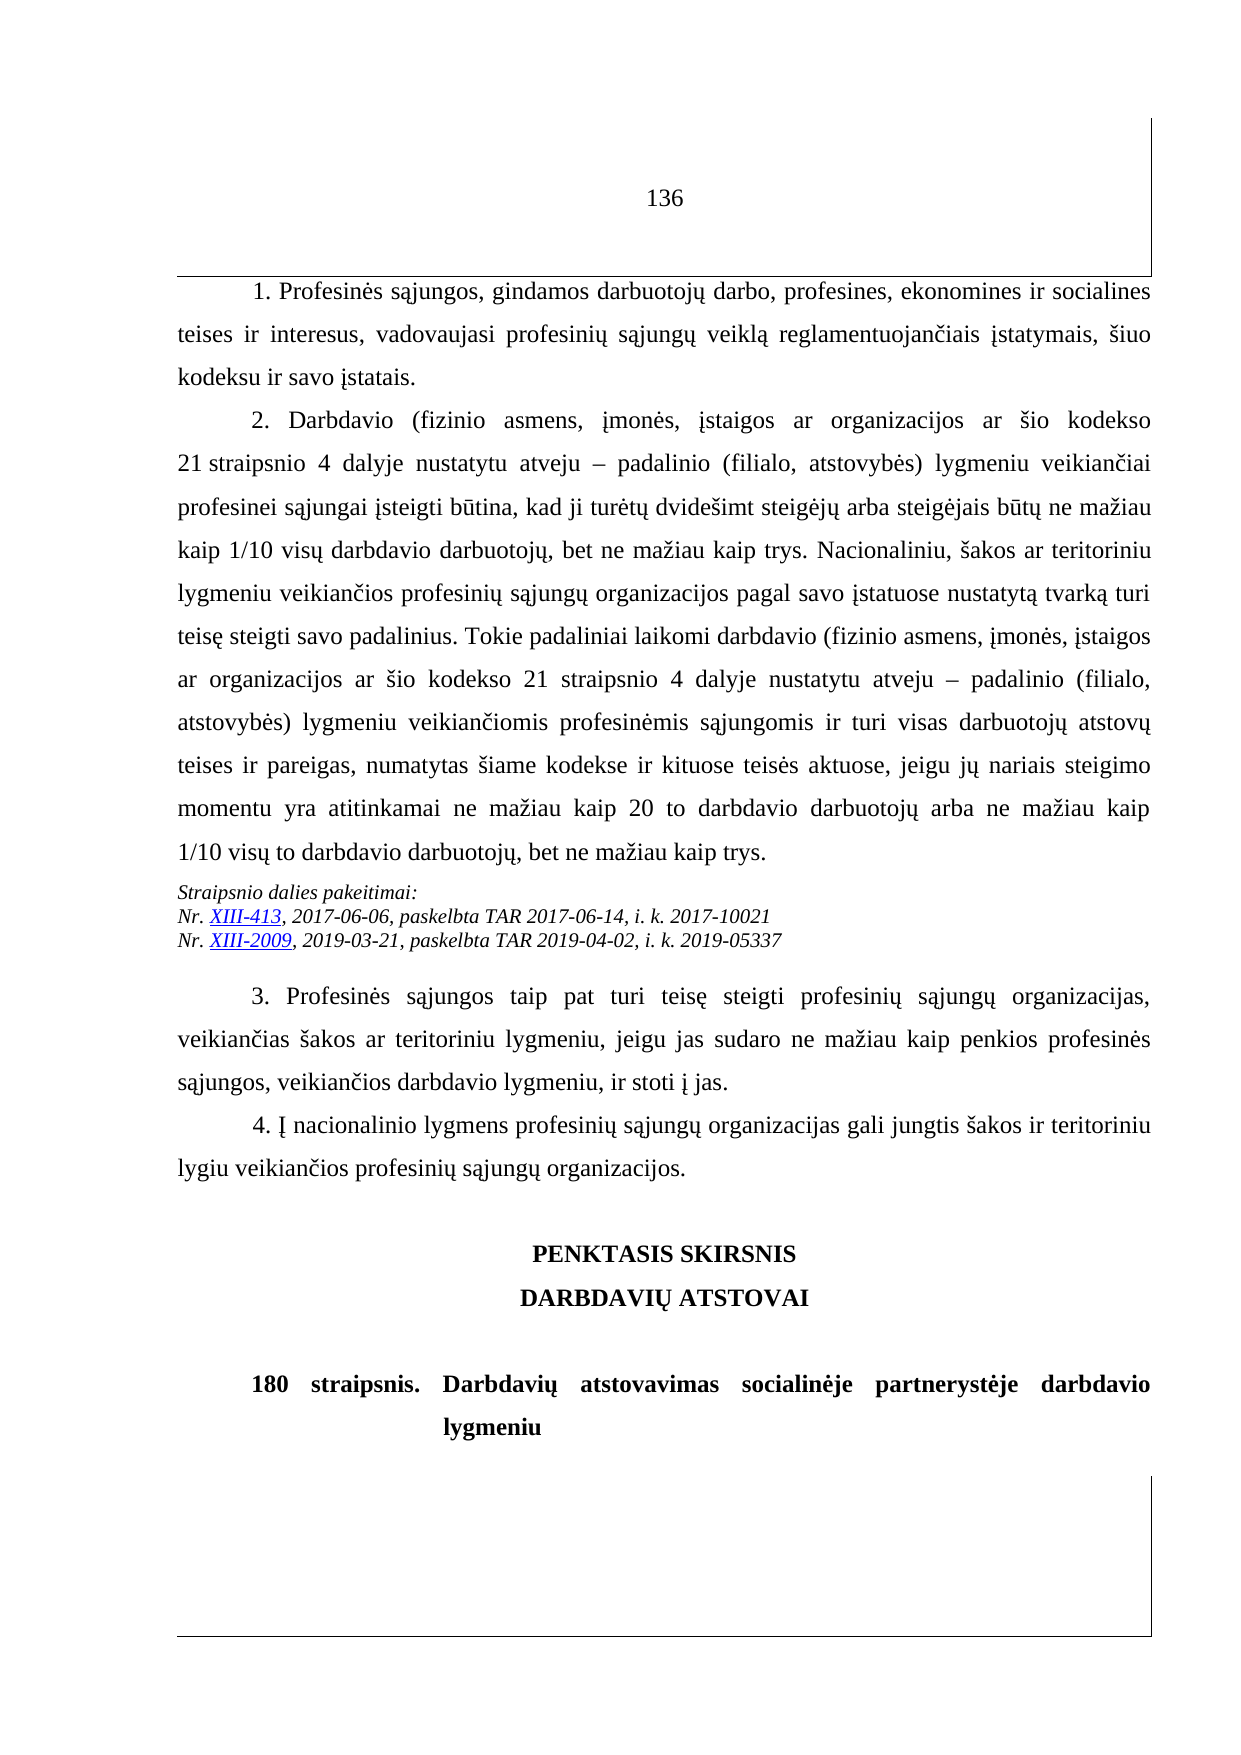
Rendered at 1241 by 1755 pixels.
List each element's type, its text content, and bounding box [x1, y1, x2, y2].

text 2. Darbdavio (fizinio asmens, įmonės, įstaigos ar organizacijos ar šio kodekso 21 straipsnio 4 dalyje nustatytu atveju – padalinio (filialo, atstovybės) lygmeniu veikiančiai profesinei sąjungai įsteigti būtina, kad ji turėtų dvidešimt steigėjų arba steigėjais būtų ne mažiau kaip 1/10 visų darbdavio darbuotojų, bet ne mažiau kaip trys. Nacionaliniu, šakos ar teritoriniu lygmeniu veikiančios profesinių sąjungų organizacijos pagal savo įstatuose nustatytą tvarką turi teisę steigti savo padalinius. Tokie padaliniai laikomi darbdavio (fizinio asmens, įmonės, įstaigos ar organizacijos ar šio kodekso 21 straipsnio 4 dalyje nustatytu atveju – padalinio (filialo, atstovybės) lygmeniu veikiančiomis profesinėmis sąjungomis ir turi visas darbuotojų atstovų teises ir pareigas, numatytas šiame kodekse ir kituose teisės aktuose, jeigu jų nariais steigimo momentu yra atitinkamai ne mažiau kaip 20 to darbdavio darbuotojų arba ne mažiau kaip 1/10 visų to darbdavio darbuotojų, bet ne mažiau kaip trys. [177, 405, 1152, 865]
text Straipsnio dalies pakeitimai: [177, 880, 1152, 904]
text Nr. XIII-413, 2017-06-06, paskelbta TAR 2017-06-14, i. k. 2017-10021 [177, 904, 1152, 928]
text 3. Profesinės sąjungos taip pat turi teisę steigti profesinių sąjungų organizacijas, veikiančias šakos ar teritoriniu lygmeniu, jeigu jas sudaro ne mažiau kaip penkios profesinės sąjungos, veikiančios darbdavio lygmeniu, ir stoti į jas. [177, 981, 1152, 1096]
text Nr. XIII-2009, 2019-03-21, paskelbta TAR 2019-04-02, i. k. 2019-05337 [177, 928, 1152, 952]
text DARBDAVIŲ ATSTOVAI [177, 1283, 1152, 1311]
text 1. Profesinės sąjungos, gindamos darbuotojų darbo, profesines, ekonomines ir socialines teises ir interesus, vadovaujasi profesinių sąjungų veiklą reglamentuojančiais įstatymais, šiuo kodeksu ir savo įstatais. [177, 276, 1152, 391]
text PENKTASIS SKIRSNIS [177, 1239, 1152, 1268]
text 4. Į nacionalinio lygmens profesinių sąjungų organizacijas gali jungtis šakos ir teritoriniu lygiu veikiančios profesinių sąjungų organizacijos. [177, 1110, 1152, 1182]
subtitle 180 straipsnis. Darbdavių atstovavimas socialinėje partnerystėje darbdavio lygmeniu [251, 1369, 1152, 1441]
